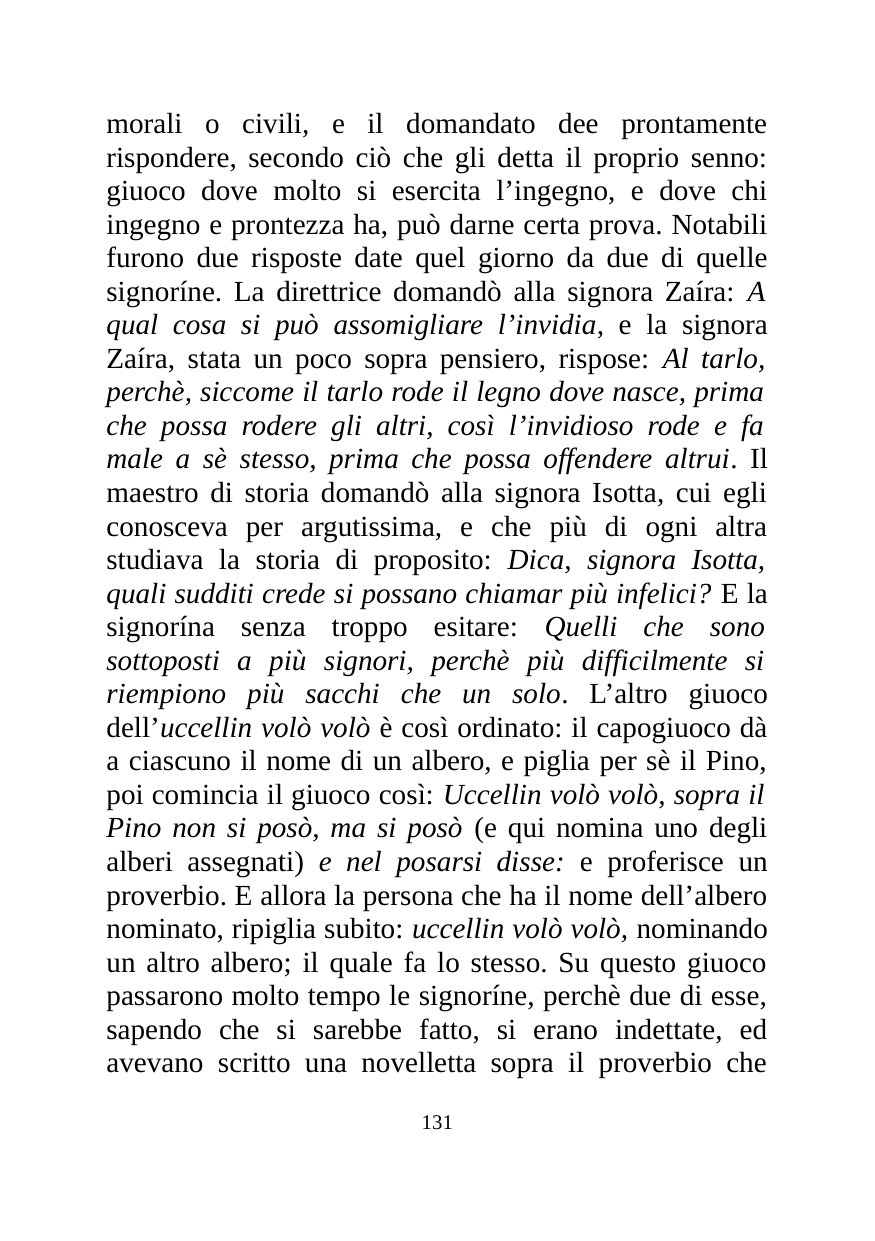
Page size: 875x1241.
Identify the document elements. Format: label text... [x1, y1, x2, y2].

text morali o civili, e il domandato dee prontamente rispondere, secondo ciò che gli detta il proprio senno: giuoco dove molto si esercita l’ingegno, e dove chi ingegno e prontezza ha, può darne certa prova. Notabili furono due risposte date quel giorno da due di quelle signoríne. La direttrice domandò alla signora Zaíra: A qual cosa si può assomigliare l’invidia, e la signora Zaíra, stata un poco sopra pensiero, rispose: Al tarlo, perchè, siccome il tarlo rode il legno dove nasce, prima che possa rodere gli altri, così l’invidioso rode e fa male a sè stesso, prima che possa offendere altrui. Il maestro di storia domandò alla signora Isotta, cui egli conosceva per argutissima, e che più di ogni altra studiava la storia di proposito: Dica, signora Isotta, quali sudditi crede si possano chiamar più infelici? E la signorína senza troppo esitare: Quelli che sono sottoposti a più signori, perchè più difficilmente si riempiono più sacchi che un solo. L’altro giuoco dell’uccellin volò volò è così ordinato: il capogiuoco dà a ciascuno il nome di un albero, e piglia per sè il Pino, poi comincia il giuoco così: Uccellin volò volò, sopra il Pino non si posò, ma si posò (e qui nomina uno degli alberi assegnati) e nel posarsi disse: e proferisce un proverbio. E allora la persona che ha il nome dell’albero nominato, ripiglia subito: uccellin volò volò, nominando un altro albero; il quale fa lo stesso. Su questo giuoco passarono molto tempo le signoríne, perchè due di esse, sapendo che si sarebbe fatto, si erano indettate, ed avevano scritto una novelletta sopra il proverbio che [106, 106, 768, 1079]
